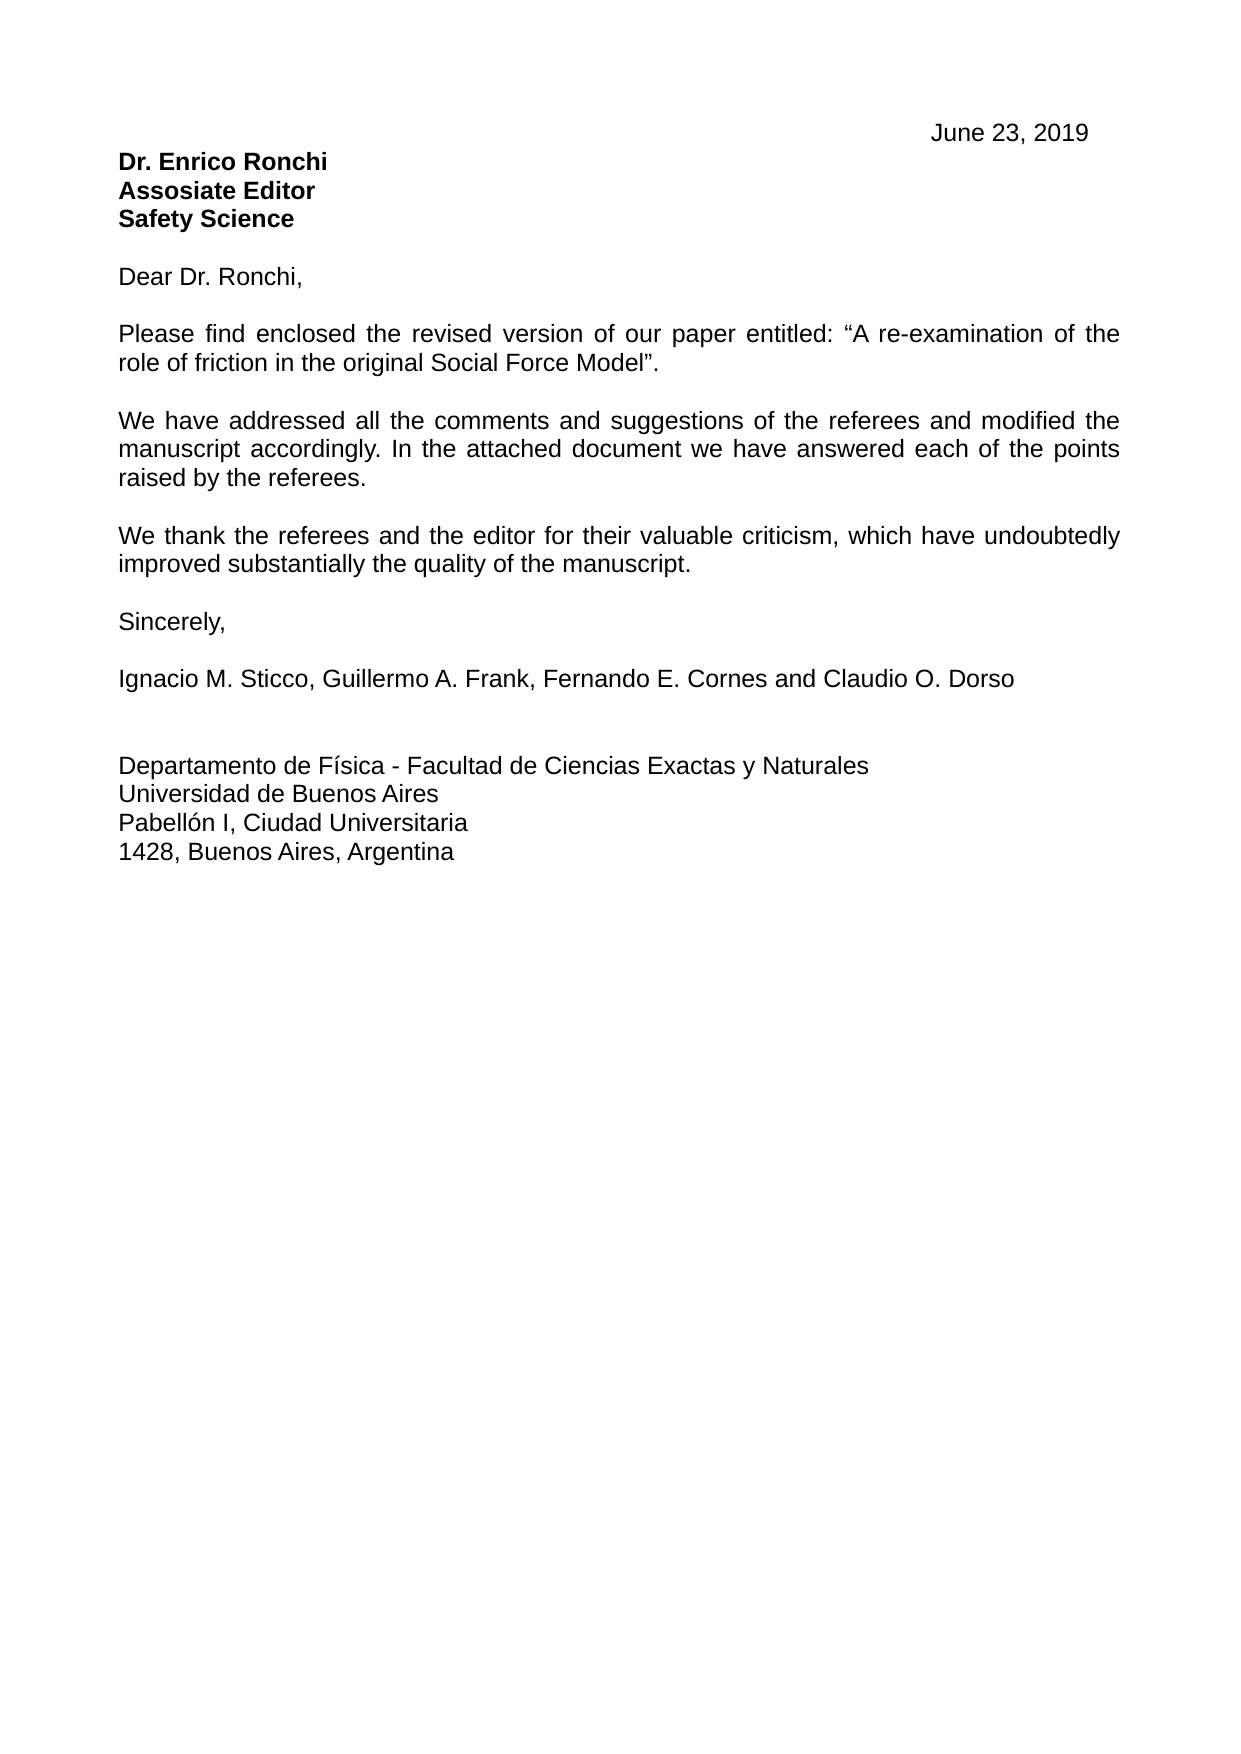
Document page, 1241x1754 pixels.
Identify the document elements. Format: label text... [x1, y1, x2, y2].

text Departamento de Física - Facultad de Ciencias Exactas y Naturales [118, 751, 1122, 779]
text Ignacio M. Sticco, Guillermo A. Frank, Fernando E. Cornes and Claudio O. Dorso [118, 664, 1122, 693]
text 1428, Buenos Aires, Argentina [118, 837, 1122, 866]
text Safety Science [118, 204, 1122, 233]
text Assosiate Editor [118, 176, 1122, 204]
text Dear Dr. Ronchi, [118, 262, 1122, 291]
text We have addressed all the comments and suggestions of the referees and modified the manuscript accordingly. In the attached document we have answered each of the points raised by the referees. [118, 406, 1122, 492]
text Sincerely, [118, 607, 1122, 636]
text Universidad de Buenos Aires [118, 779, 1122, 808]
text We thank the referees and the editor for their valuable criticism, which have undoubtedly improved substantially the quality of the manuscript. [118, 521, 1122, 578]
text Please find enclosed the revised version of our paper entitled: “A re-examination of the role of friction in the original Social Force Model”. [118, 319, 1122, 377]
text Pabellón I, Ciudad Universitaria [118, 808, 1122, 837]
text June 23, 2019 [118, 118, 1122, 147]
text Dr. Enrico Ronchi [118, 147, 1122, 176]
